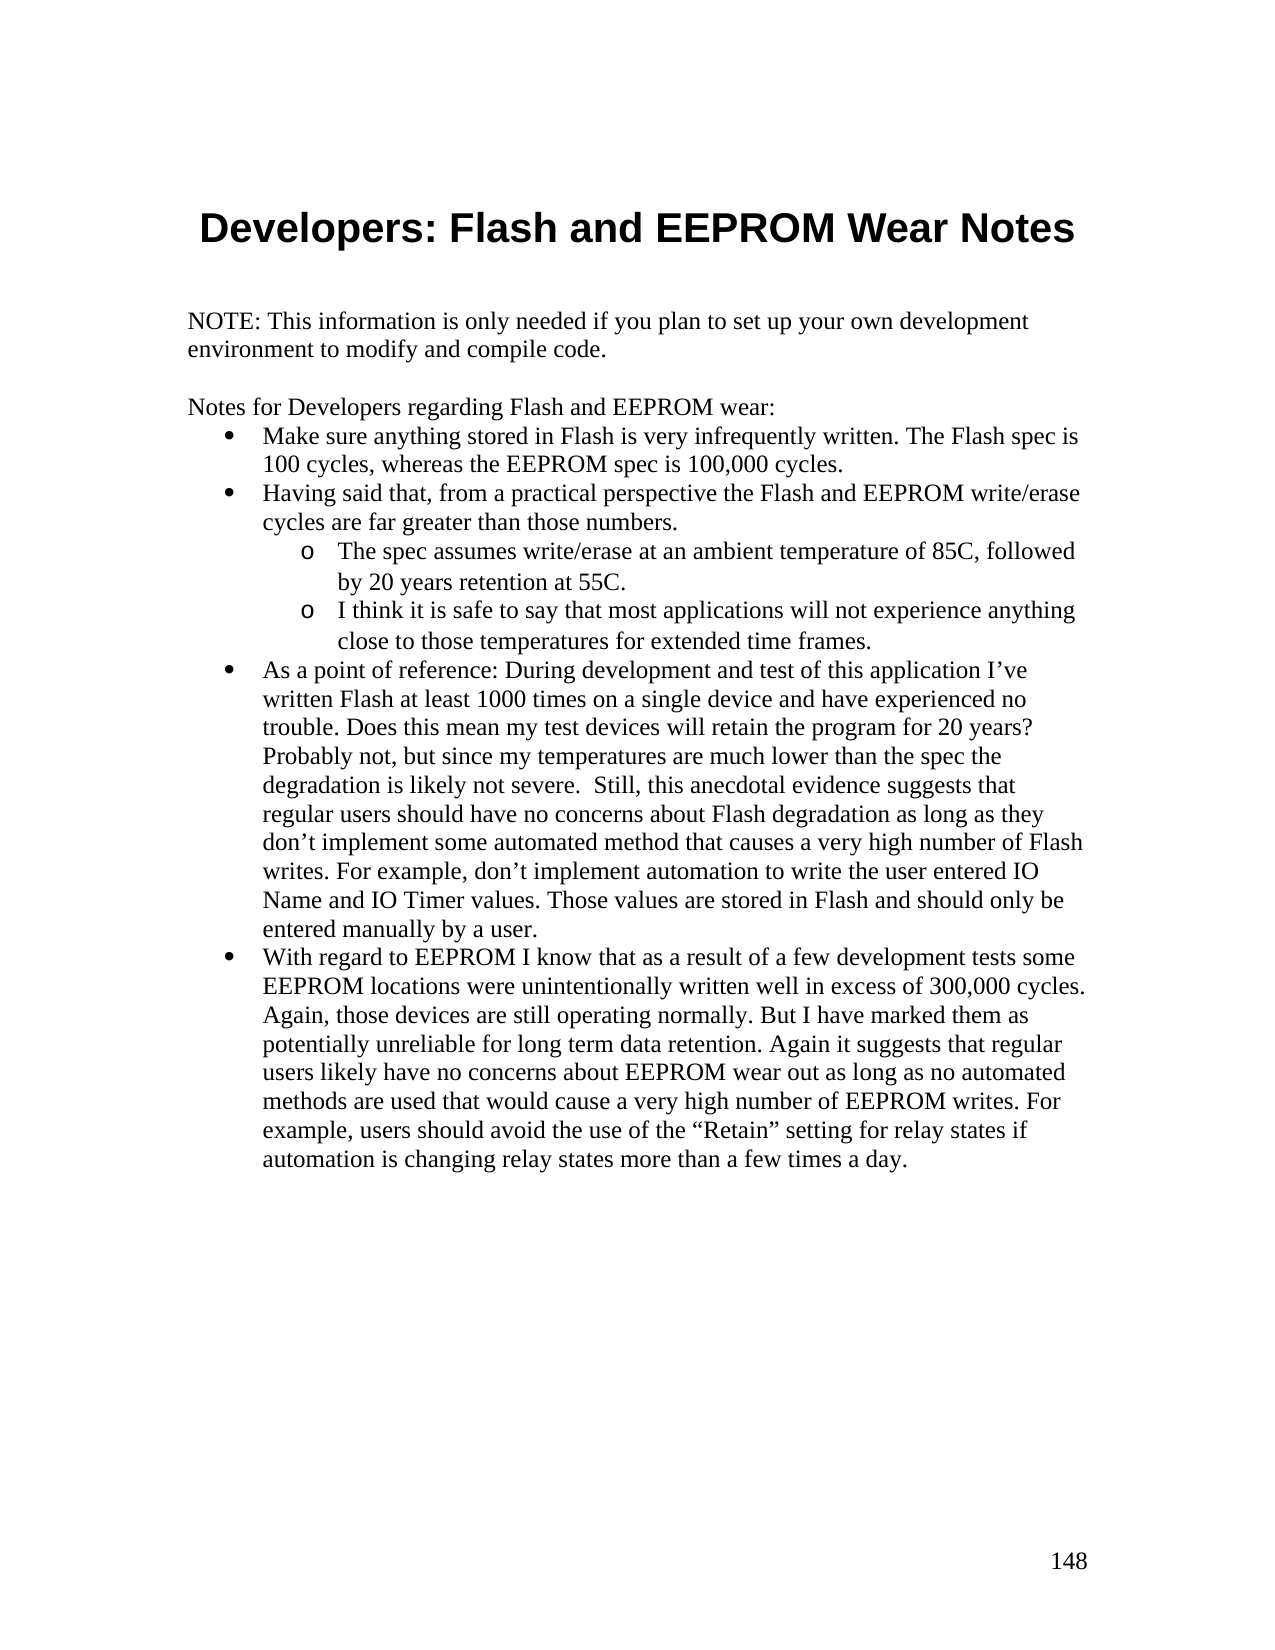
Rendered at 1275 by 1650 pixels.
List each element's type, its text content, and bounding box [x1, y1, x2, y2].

text Notes for Developers regarding Flash and EEPROM wear: [187, 392, 1087, 421]
list The spec assumes write/erase at an ambient temperature of 85C, followed by 20 years retention at 55C. [300, 536, 1087, 595]
list Make sure anything stored in Flash is very infrequently written. The Flash spec is 100 cycles, whereas the EEPROM spec is 100,000 cycles. [225, 421, 1087, 478]
list Having said that, from a practical perspective the Flash and EEPROM write/erase cycles are far greater than those numbers. [225, 478, 1087, 536]
text NOTE: This information is only needed if you plan to set up your own development environment to modify and compile code. [187, 306, 1087, 363]
list With regard to EEPROM I know that as a result of a few development tests some EEPROM locations were unintentionally written well in excess of 300,000 cycles. Again, those devices are still operating normally. But I have marked them as potentially unreliable for long term data retention. Again it suggests that regular users likely have no concerns about EEPROM wear out as long as no automated methods are used that would cause a very high number of EEPROM writes. For example, users should avoid the use of the “Retain” setting for relay states if automation is changing relay states more than a few times a day. [225, 942, 1087, 1172]
list I think it is safe to say that most applications will not experience anything close to those temperatures for extended time frames. [300, 595, 1087, 655]
subtitle Developers: Flash and EEPROM Wear Notes [187, 204, 1087, 252]
list As a point of reference: During development and test of this application I’ve written Flash at least 1000 times on a single device and have experienced no trouble. Does this mean my test devices will retain the program for 20 years? Probably not, but since my temperatures are much lower than the spec the degradation is likely not severe. Still, this anecdotal evidence suggests that regular users should have no concerns about Flash degradation as long as they don’t implement some automated method that causes a very high number of Flash writes. For example, don’t implement automation to write the user entered IO Name and IO Timer values. Those values are stored in Flash and should only be entered manually by a user. [225, 655, 1087, 942]
